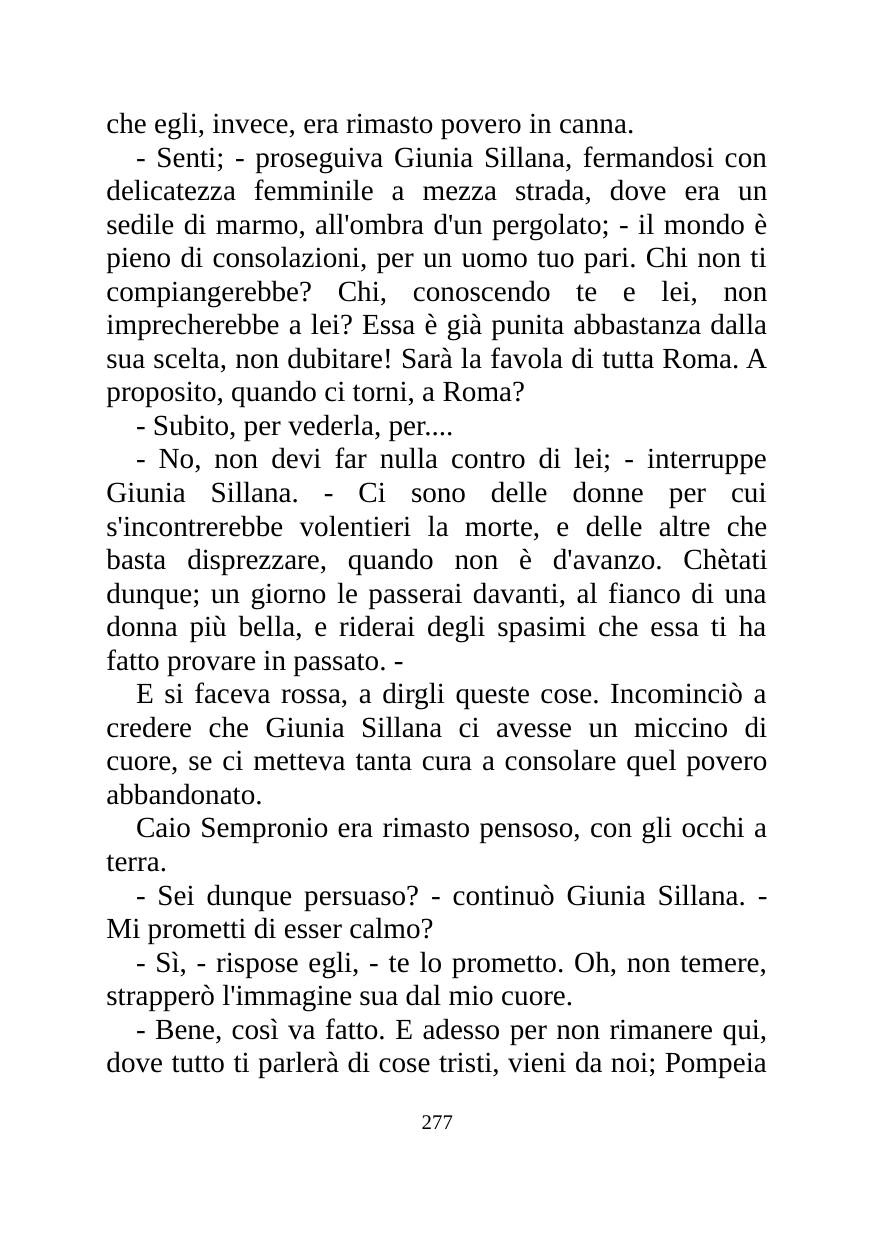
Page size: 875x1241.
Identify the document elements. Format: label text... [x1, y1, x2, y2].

text - No, non devi far nulla contro di lei; - interruppe Giunia Sillana. - Ci sono delle donne per cui s'incontrerebbe volentieri la morte, e delle altre che basta disprezzare, quando non è d'avanzo. Chètati dunque; un giorno le passerai davanti, al fianco di una donna più bella, e riderai degli spasimi che essa ti ha fatto provare in passato. - [106, 442, 768, 676]
text Caio Sempronio era rimasto pensoso, con gli occhi a terra. [106, 811, 768, 878]
text - Senti; - proseguiva Giunia Sillana, fermandosi con delicatezza femminile a mezza strada, dove era un sedile di marmo, all'ombra d'un pergolato; - il mondo è pieno di consolazioni, per un uomo tuo pari. Chi non ti compiangerebbe? Chi, conoscendo te e lei, non imprecherebbe a lei? Essa è già punita abbastanza dalla sua scelta, non dubitare! Sarà la favola di tutta Roma. A proposito, quando ci torni, a Roma? [106, 140, 768, 408]
text - Sei dunque persuaso? - continuò Giunia Sillana. - Mi prometti di esser calmo? [106, 878, 768, 945]
text E si faceva rossa, a dirgli queste cose. Incominciò a credere che Giunia Sillana ci avesse un miccino di cuore, se ci metteva tanta cura a consolare quel povero abbandonato. [106, 676, 768, 811]
text - Subito, per vederla, per.... [106, 408, 768, 442]
text - Bene, così va fatto. E adesso per non rimanere qui, dove tutto ti parlerà di cose tristi, vieni da noi; Pompeia [106, 1012, 768, 1079]
text - Sì, - rispose egli, - te lo prometto. Oh, non temere, strapperò l'immagine sua dal mio cuore. [106, 945, 768, 1012]
text che egli, invece, era rimasto povero in canna. [106, 106, 768, 140]
